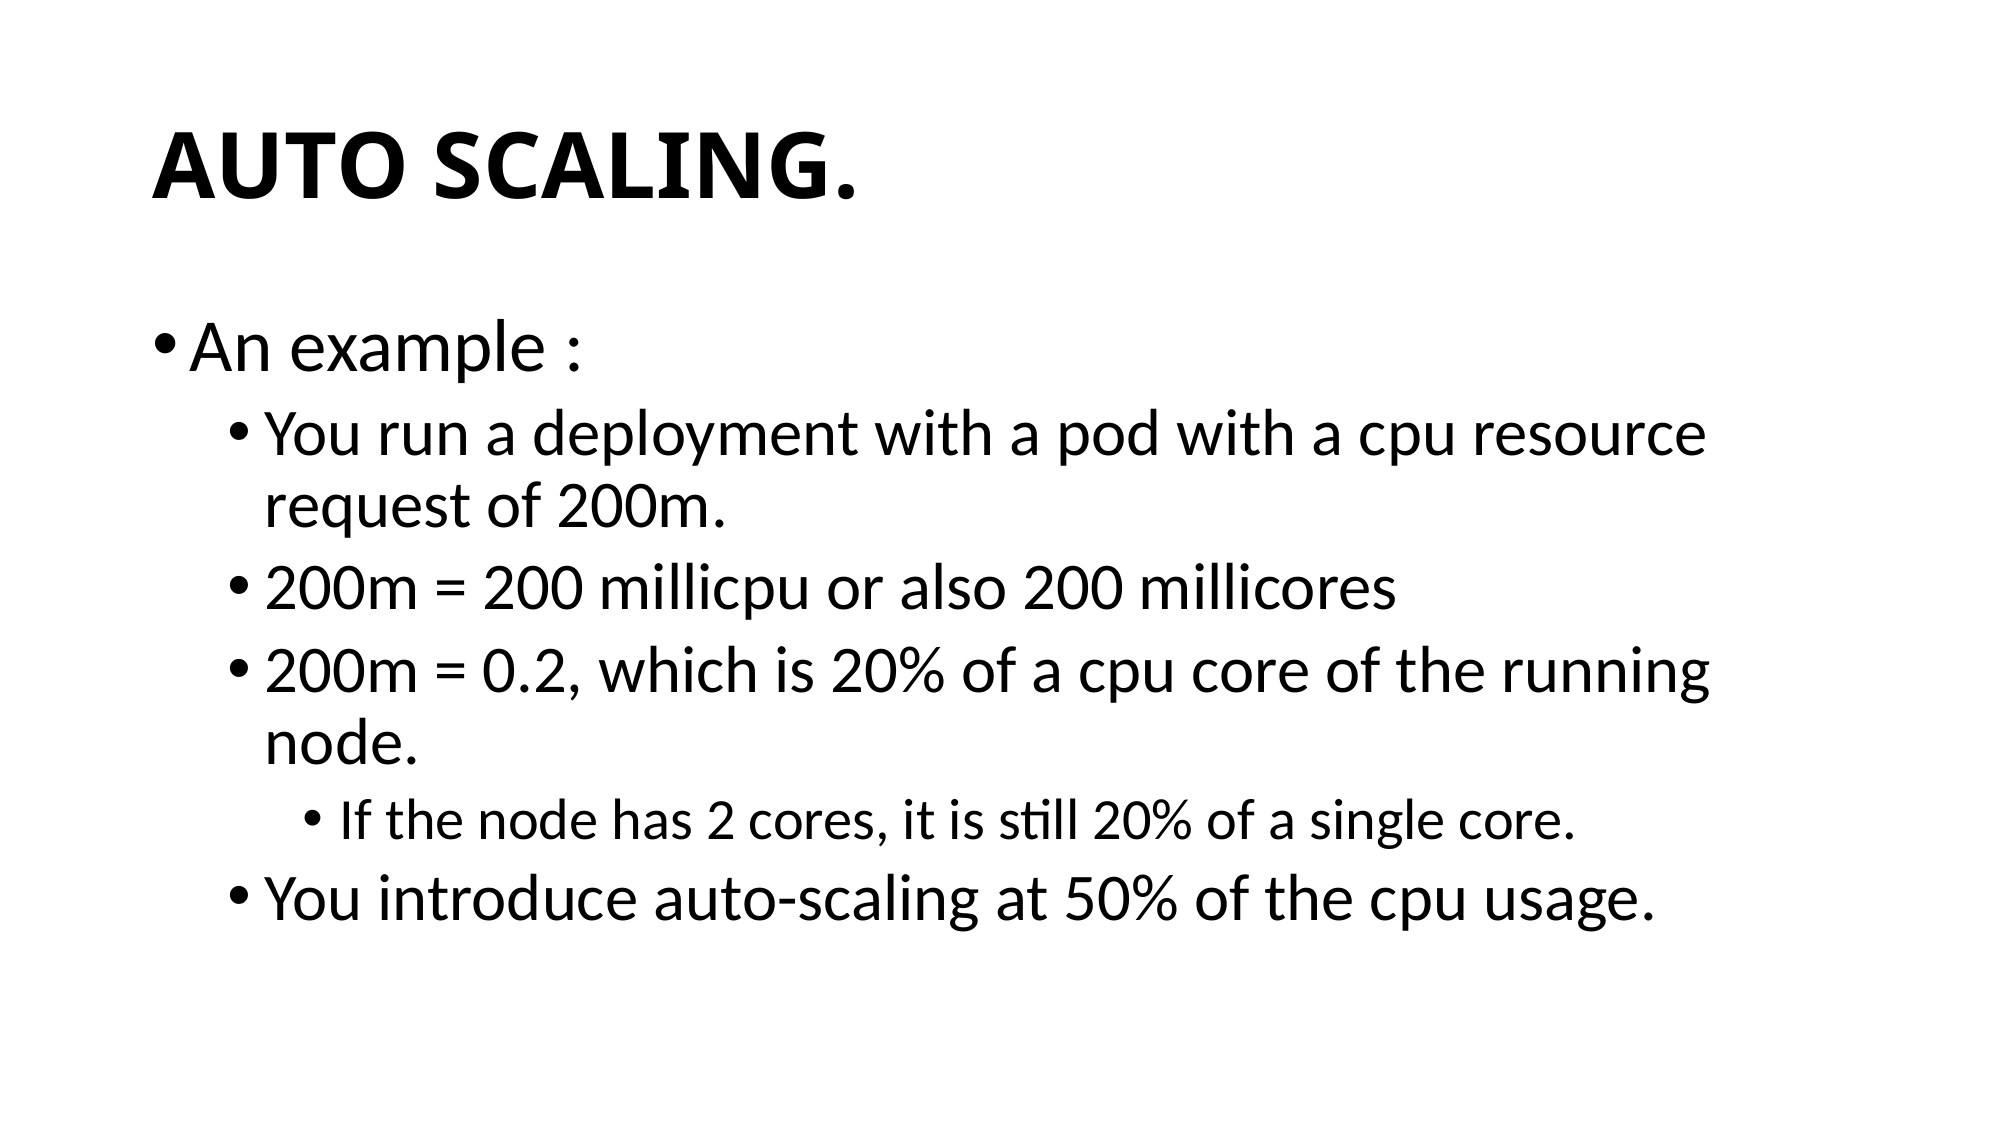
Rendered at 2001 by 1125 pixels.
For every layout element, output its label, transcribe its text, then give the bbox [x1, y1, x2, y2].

list An example : You run a deployment with a pod with a cpu resource request of 200m. 200m = 200 millicpu or also 200 millicores 200m = 0.2, which is 20% of a cpu core of the running node. If the node has 2 cores, it is still 20% of a single core. You introduce auto-scaling at 50% of the cpu usage. [137, 299, 1863, 1014]
title AUTO SCALING. [137, 59, 1863, 278]
